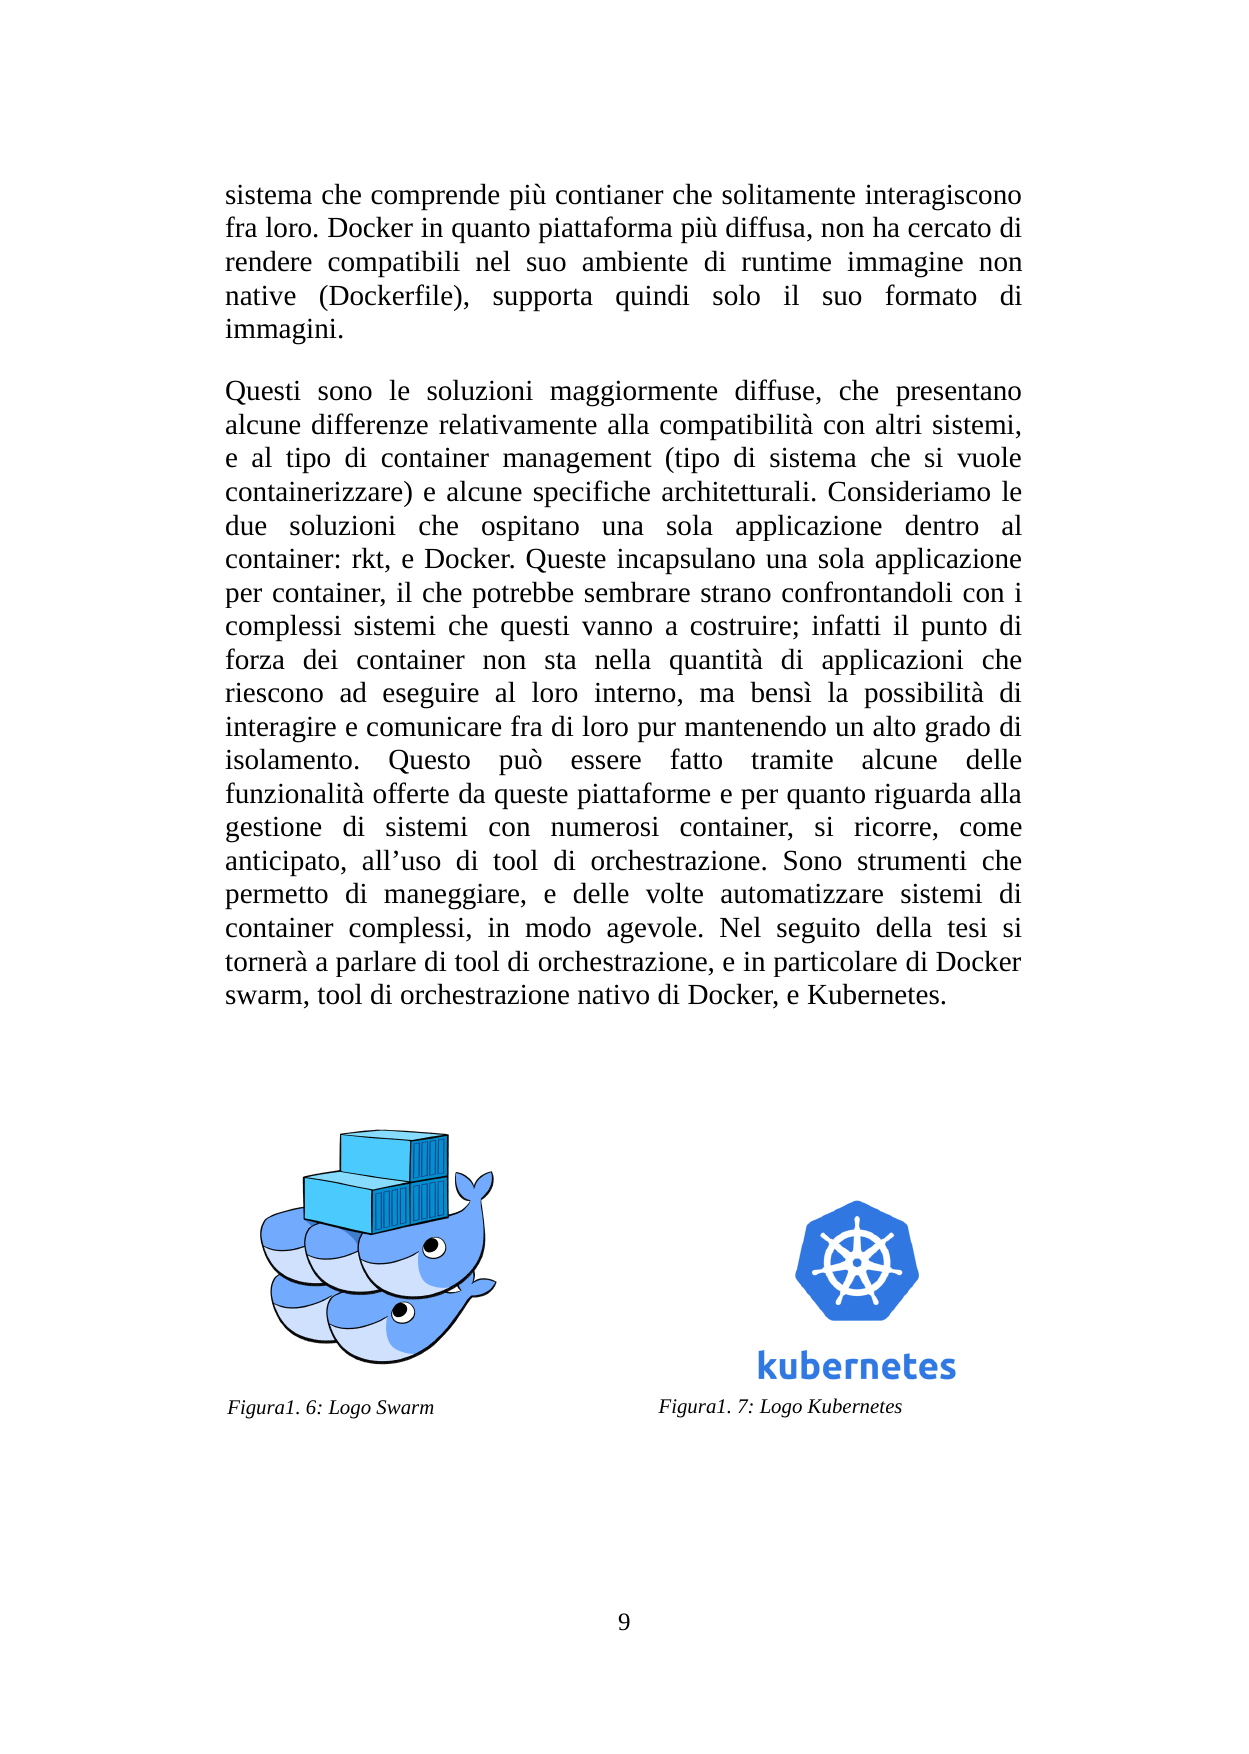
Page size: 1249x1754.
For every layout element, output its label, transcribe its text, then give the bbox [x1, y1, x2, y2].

text Questi sono le soluzioni maggiormente diffuse, che presentano alcune differenze relativamente alla compatibilità con altri sistemi, e al tipo di container management (tipo di sistema che si vuole containerizzare) e alcune specifiche architetturali. Consideriamo le due soluzioni che ospitano una sola applicazione dentro al container: rkt, e Docker. Queste incapsulano una sola applicazione per container, il che potrebbe sembrare strano confrontandoli con i complessi sistemi che questi vanno a costruire; infatti il punto di forza dei container non sta nella quantità di applicazioni che riescono ad eseguire al loro interno, ma bensì la possibilità di interagire e comunicare fra di loro pur mantenendo un alto grado di isolamento. Questo può essere fatto tramite alcune delle funzionalità offerte da queste piattaforme e per quanto riguarda alla gestione di sistemi con numerosi container, si ricorre, come anticipato, all’uso di tool di orchestrazione. Sono strumenti che permetto di maneggiare, e delle volte automatizzare sistemi di container complessi, in modo agevole. Nel seguito della tesi si tornerà a parlare di tool di orchestrazione, e in particolare di Docker swarm, tool di orchestrazione nativo di Docker, e Kubernetes. [225, 373, 1023, 1011]
text sistema che comprende più contianer che solitamente interagiscono fra loro. Docker in quanto piattaforma più diffusa, non ha cercato di rendere compatibili nel suo ambiente di runtime immagine non native (Dockerfile), supporta quindi solo il suo formato di immagini. [225, 177, 1023, 345]
picture [658, 1182, 1056, 1395]
picture [227, 1086, 536, 1391]
text Figura1. 7: Logo Kubernetes [658, 1395, 1056, 1418]
text Figura1. 6: Logo Swarm [227, 1391, 536, 1419]
